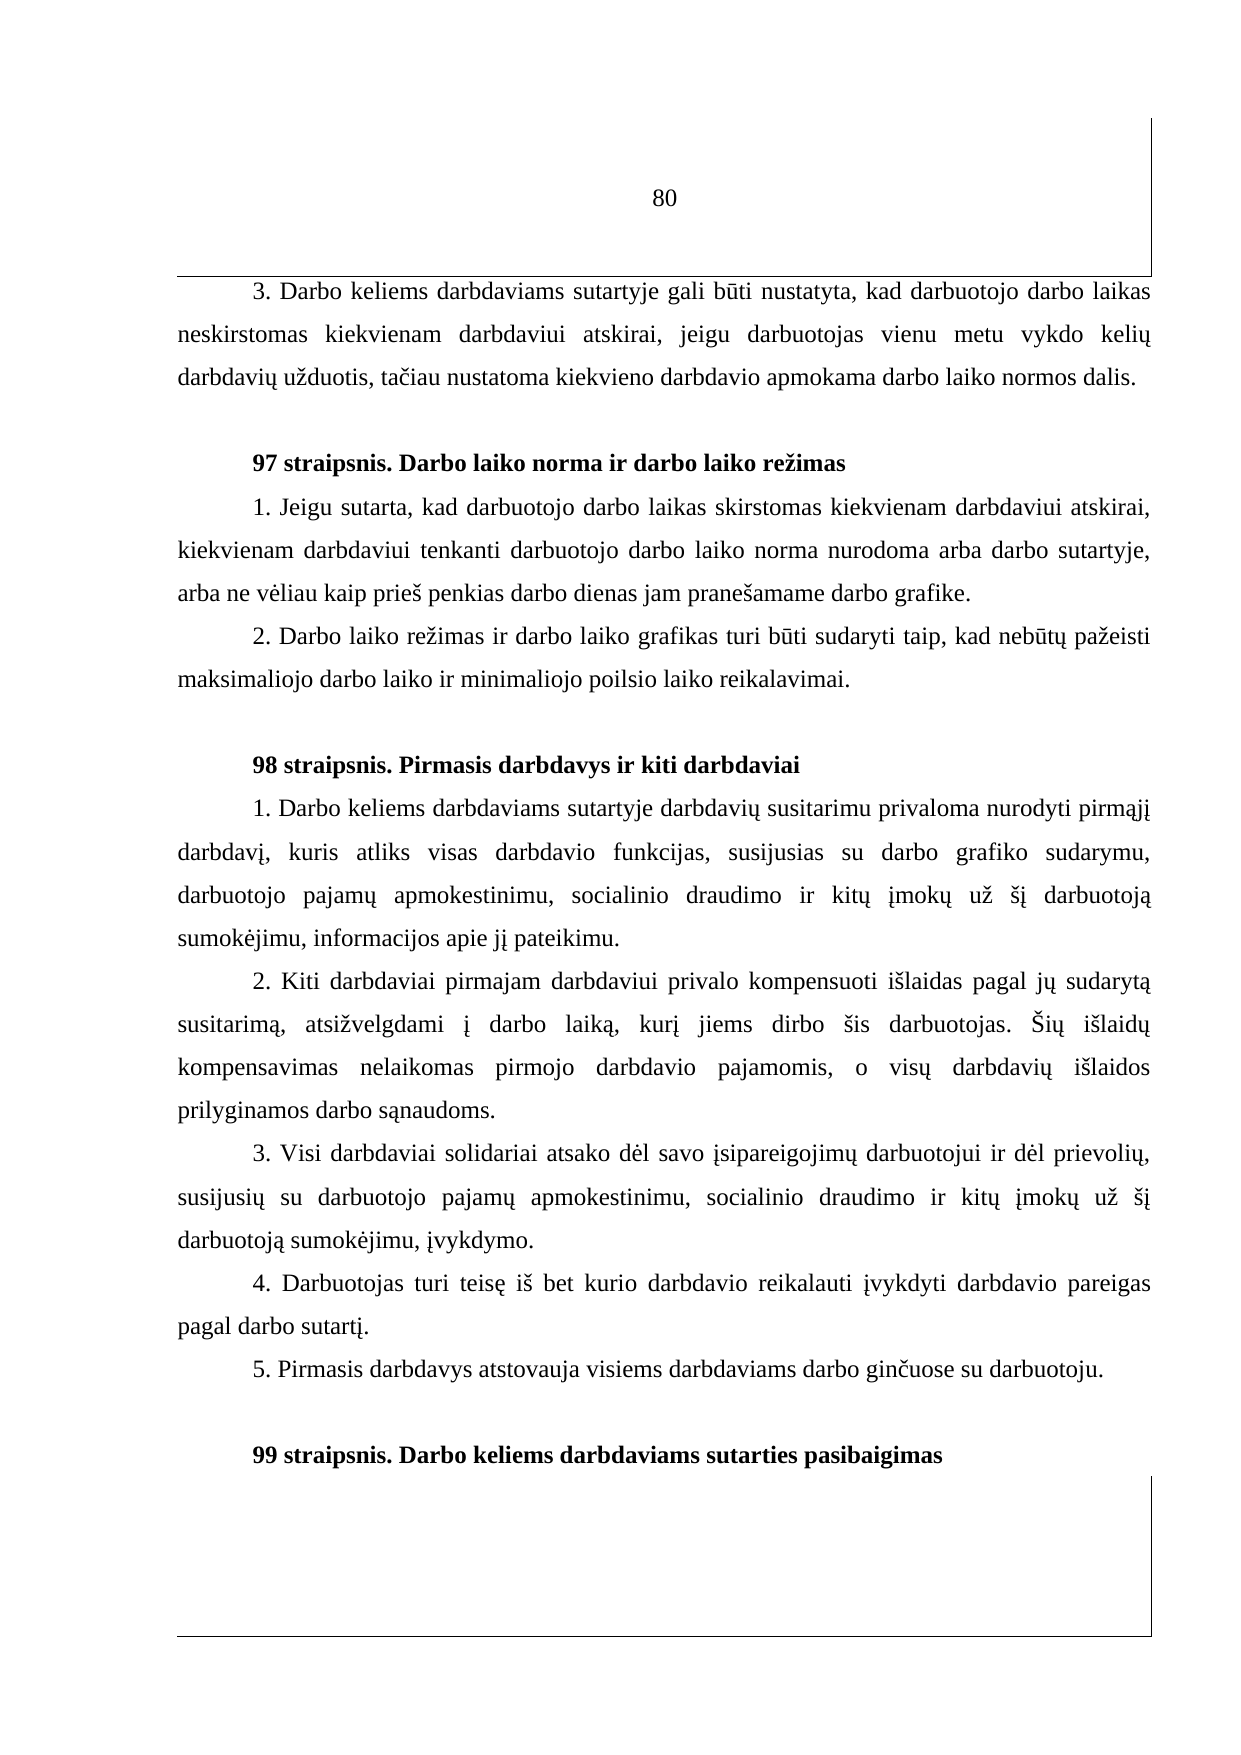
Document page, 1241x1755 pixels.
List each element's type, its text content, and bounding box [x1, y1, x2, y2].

text 3. Visi darbdaviai solidariai atsako dėl savo įsipareigojimų darbuotojui ir dėl prievolių, susijusių su darbuotojo pajamų apmokestinimu, socialinio draudimo ir kitų įmokų už šį darbuotoją sumokėjimu, įvykdymo. [177, 1138, 1152, 1253]
subtitle 97 straipsnis. Darbo laiko norma ir darbo laiko režimas [177, 448, 1152, 477]
subtitle 99 straipsnis. Darbo keliems darbdaviams sutarties pasibaigimas [177, 1440, 1152, 1469]
text 4. Darbuotojas turi teisę iš bet kurio darbdavio reikalauti įvykdyti darbdavio pareigas pagal darbo sutartį. [177, 1268, 1152, 1340]
text 3. Darbo keliems darbdaviams sutartyje gali būti nustatyta, kad darbuotojo darbo laikas neskirstomas kiekvienam darbdaviui atskirai, jeigu darbuotojas vienu metu vykdo kelių darbdavių užduotis, tačiau nustatoma kiekvieno darbdavio apmokama darbo laiko normos dalis. [177, 276, 1152, 391]
subtitle 98 straipsnis. Pirmasis darbdavys ir kiti darbdaviai [177, 750, 1152, 779]
text 2. Darbo laiko režimas ir darbo laiko grafikas turi būti sudaryti taip, kad nebūtų pažeisti maksimaliojo darbo laiko ir minimaliojo poilsio laiko reikalavimai. [177, 621, 1152, 693]
text 1. Darbo keliems darbdaviams sutartyje darbdavių susitarimu privaloma nurodyti pirmąjį darbdavį, kuris atliks visas darbdavio funkcijas, susijusias su darbo grafiko sudarymu, darbuotojo pajamų apmokestinimu, socialinio draudimo ir kitų įmokų už šį darbuotoją sumokėjimu, informacijos apie jį pateikimu. [177, 793, 1152, 952]
text 5. Pirmasis darbdavys atstovauja visiems darbdaviams darbo ginčuose su darbuotoju. [177, 1354, 1152, 1383]
text 1. Jeigu sutarta, kad darbuotojo darbo laikas skirstomas kiekvienam darbdaviui atskirai, kiekvienam darbdaviui tenkanti darbuotojo darbo laiko norma nurodoma arba darbo sutartyje, arba ne vėliau kaip prieš penkias darbo dienas jam pranešamame darbo grafike. [177, 492, 1152, 607]
text 2. Kiti darbdaviai pirmajam darbdaviui privalo kompensuoti išlaidas pagal jų sudarytą susitarimą, atsižvelgdami į darbo laiką, kurį jiems dirbo šis darbuotojas. Šių išlaidų kompensavimas nelaikomas pirmojo darbdavio pajamomis, o visų darbdavių išlaidos prilyginamos darbo sąnaudoms. [177, 966, 1152, 1124]
